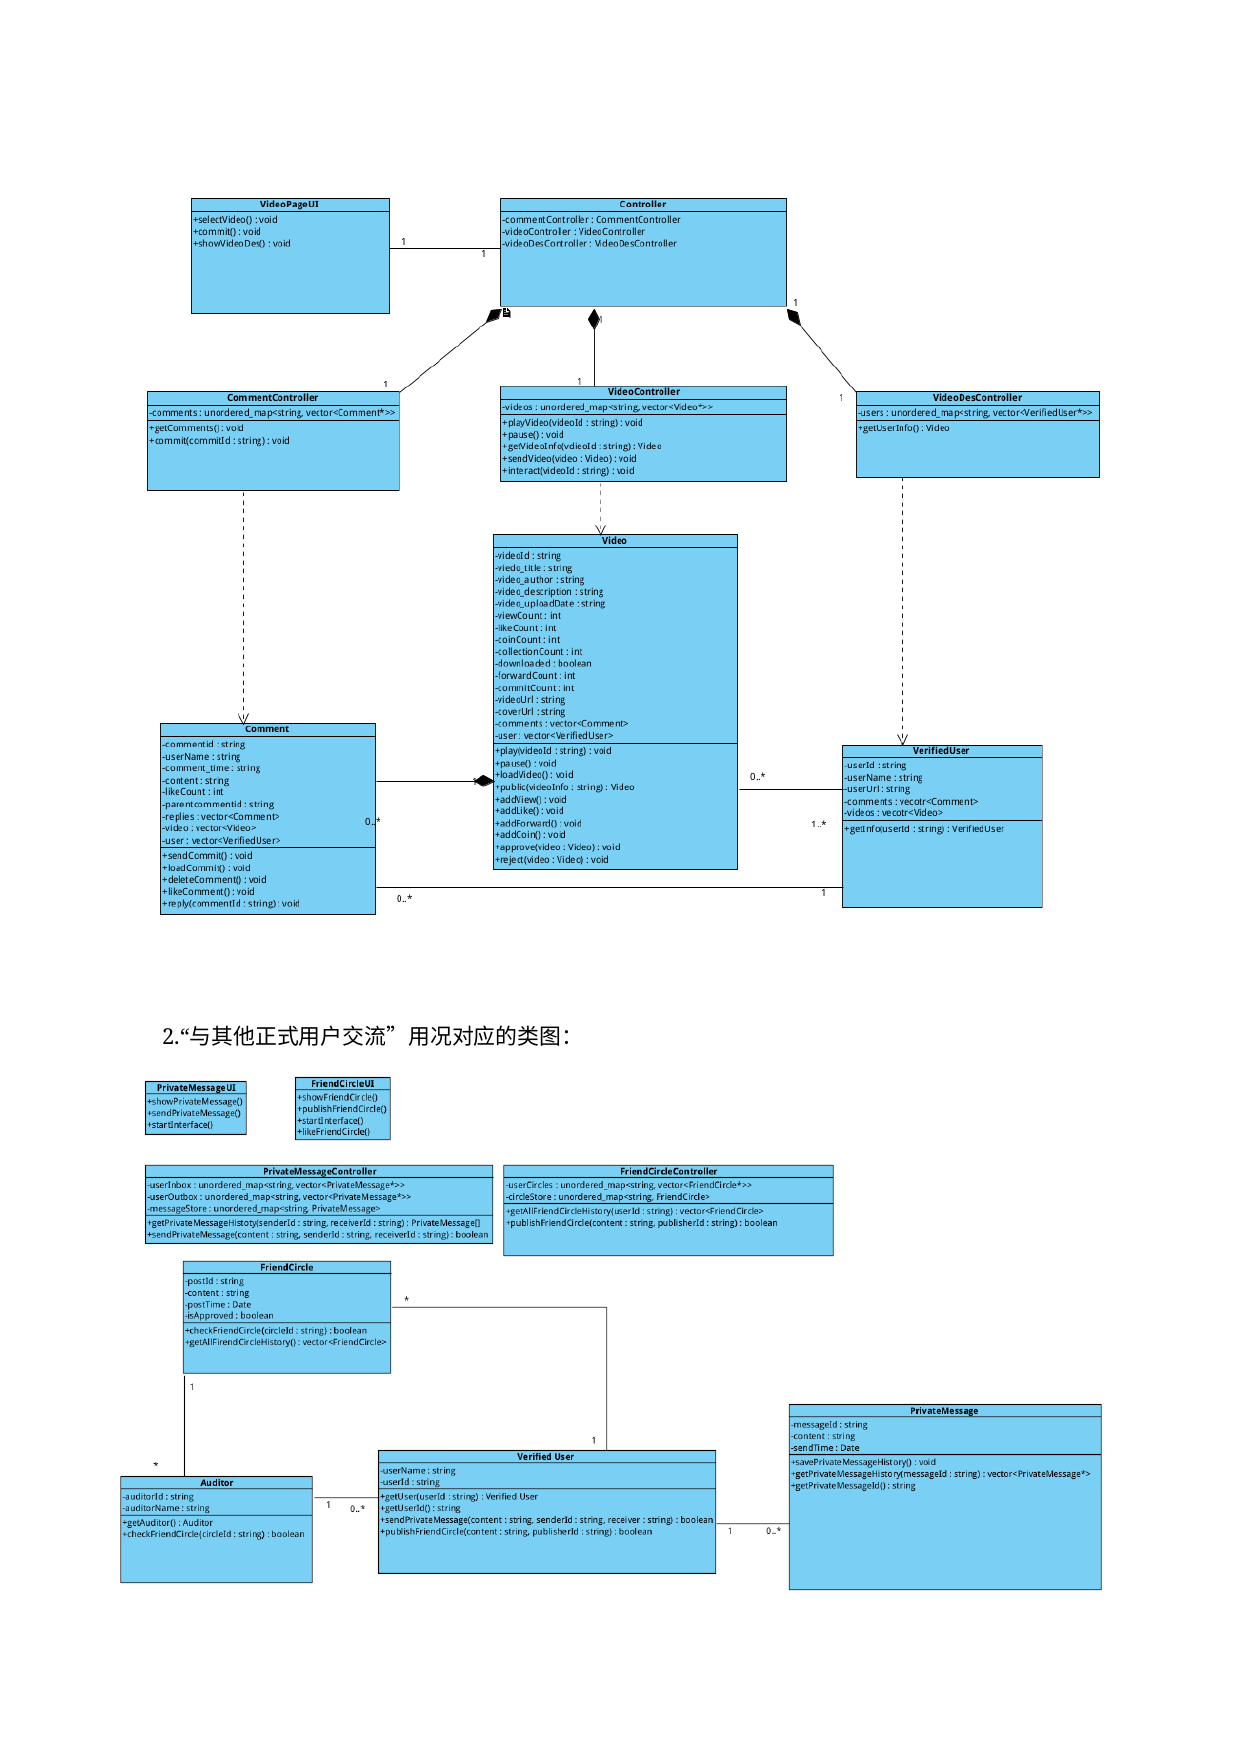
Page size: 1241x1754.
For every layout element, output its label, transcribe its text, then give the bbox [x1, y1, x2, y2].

picture [118, 1063, 1123, 1609]
text 2.“与其他正式用户交流”用况对应的类图： [118, 1019, 1122, 1050]
picture [118, 187, 1123, 926]
